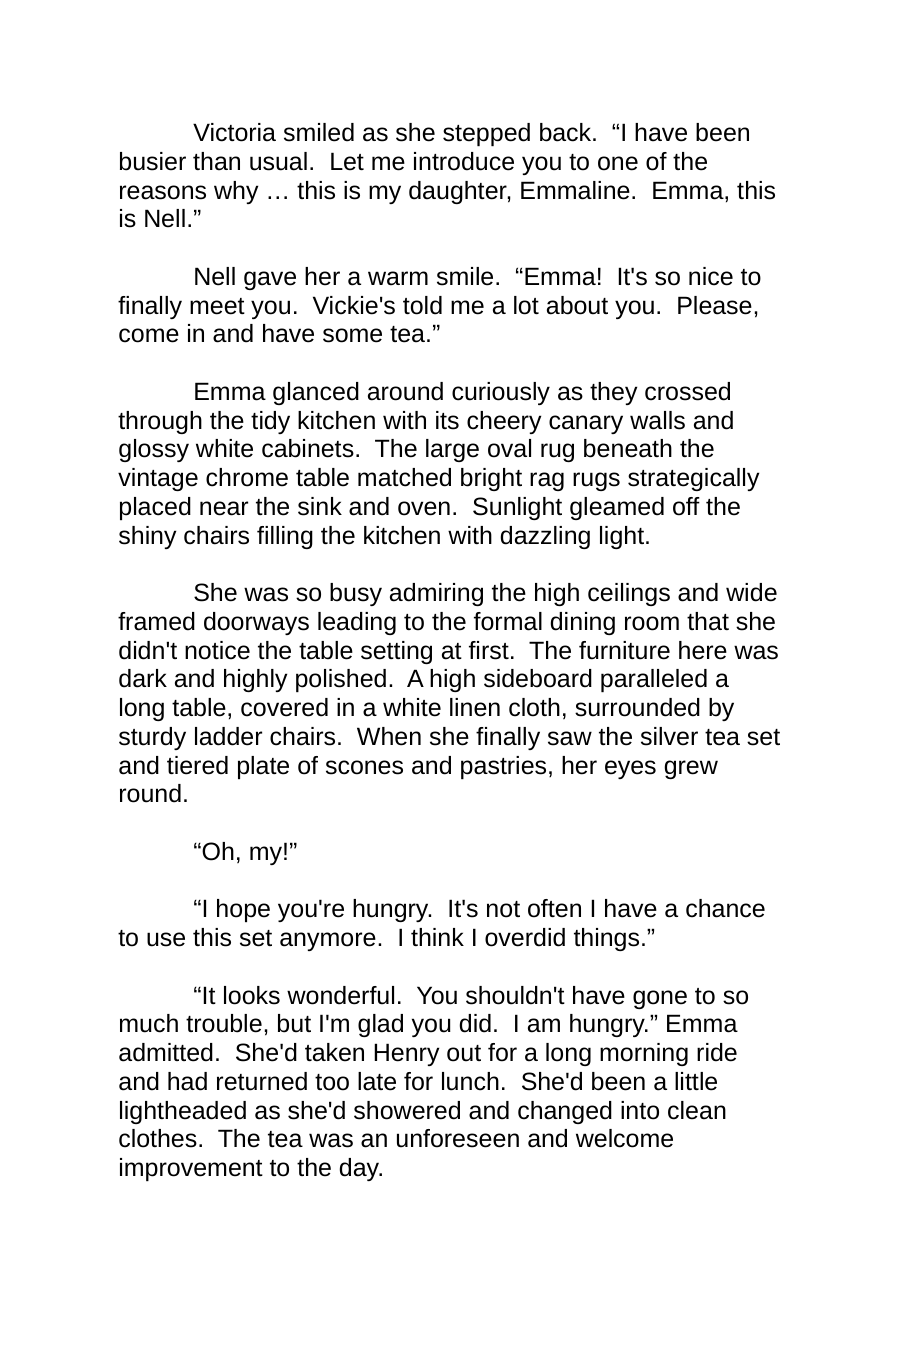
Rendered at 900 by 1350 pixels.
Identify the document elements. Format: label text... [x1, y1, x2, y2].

text “I hope you're hungry. It's not often I have a chance to use this set anymore. I think I overdid things.” [118, 894, 782, 952]
text Emma glanced around curiously as they crossed through the tidy kitchen with its cheery canary walls and glossy white cabinets. The large oval rug beneath the vintage chrome table matched bright rag rugs strategically placed near the sink and oven. Sunlight gleamed off the shiny chairs filling the kitchen with dazzling light. [118, 377, 782, 549]
text She was so busy admiring the high ceilings and wide framed doorways leading to the formal dining room that she didn't notice the table setting at first. The furniture here was dark and highly polished. A high sideboard paralleled a long table, covered in a white linen cloth, surrounded by sturdy ladder chairs. When she finally saw the silver tea set and tiered plate of scones and pastries, her eyes grew round. [118, 578, 782, 808]
text Nell gave her a warm smile. “Emma! It's so nice to finally meet you. Vickie's told me a lot about you. Please, come in and have some tea.” [118, 262, 782, 348]
text “It looks wonderful. You shouldn't have gone to so much trouble, but I'm glad you did. I am hungry.” Emma admitted. She'd taken Henry out for a long morning ride and had returned too late for lunch. She'd been a little lightheaded as she'd showered and changed into clean clothes. The tea was an unforeseen and welcome improvement to the day. [118, 981, 782, 1182]
text Victoria smiled as she stepped back. “I have been busier than usual. Let me introduce you to one of the reasons why … this is my daughter, Emmaline. Emma, this is Nell.” [118, 118, 782, 233]
text “Oh, my!” [118, 837, 782, 866]
